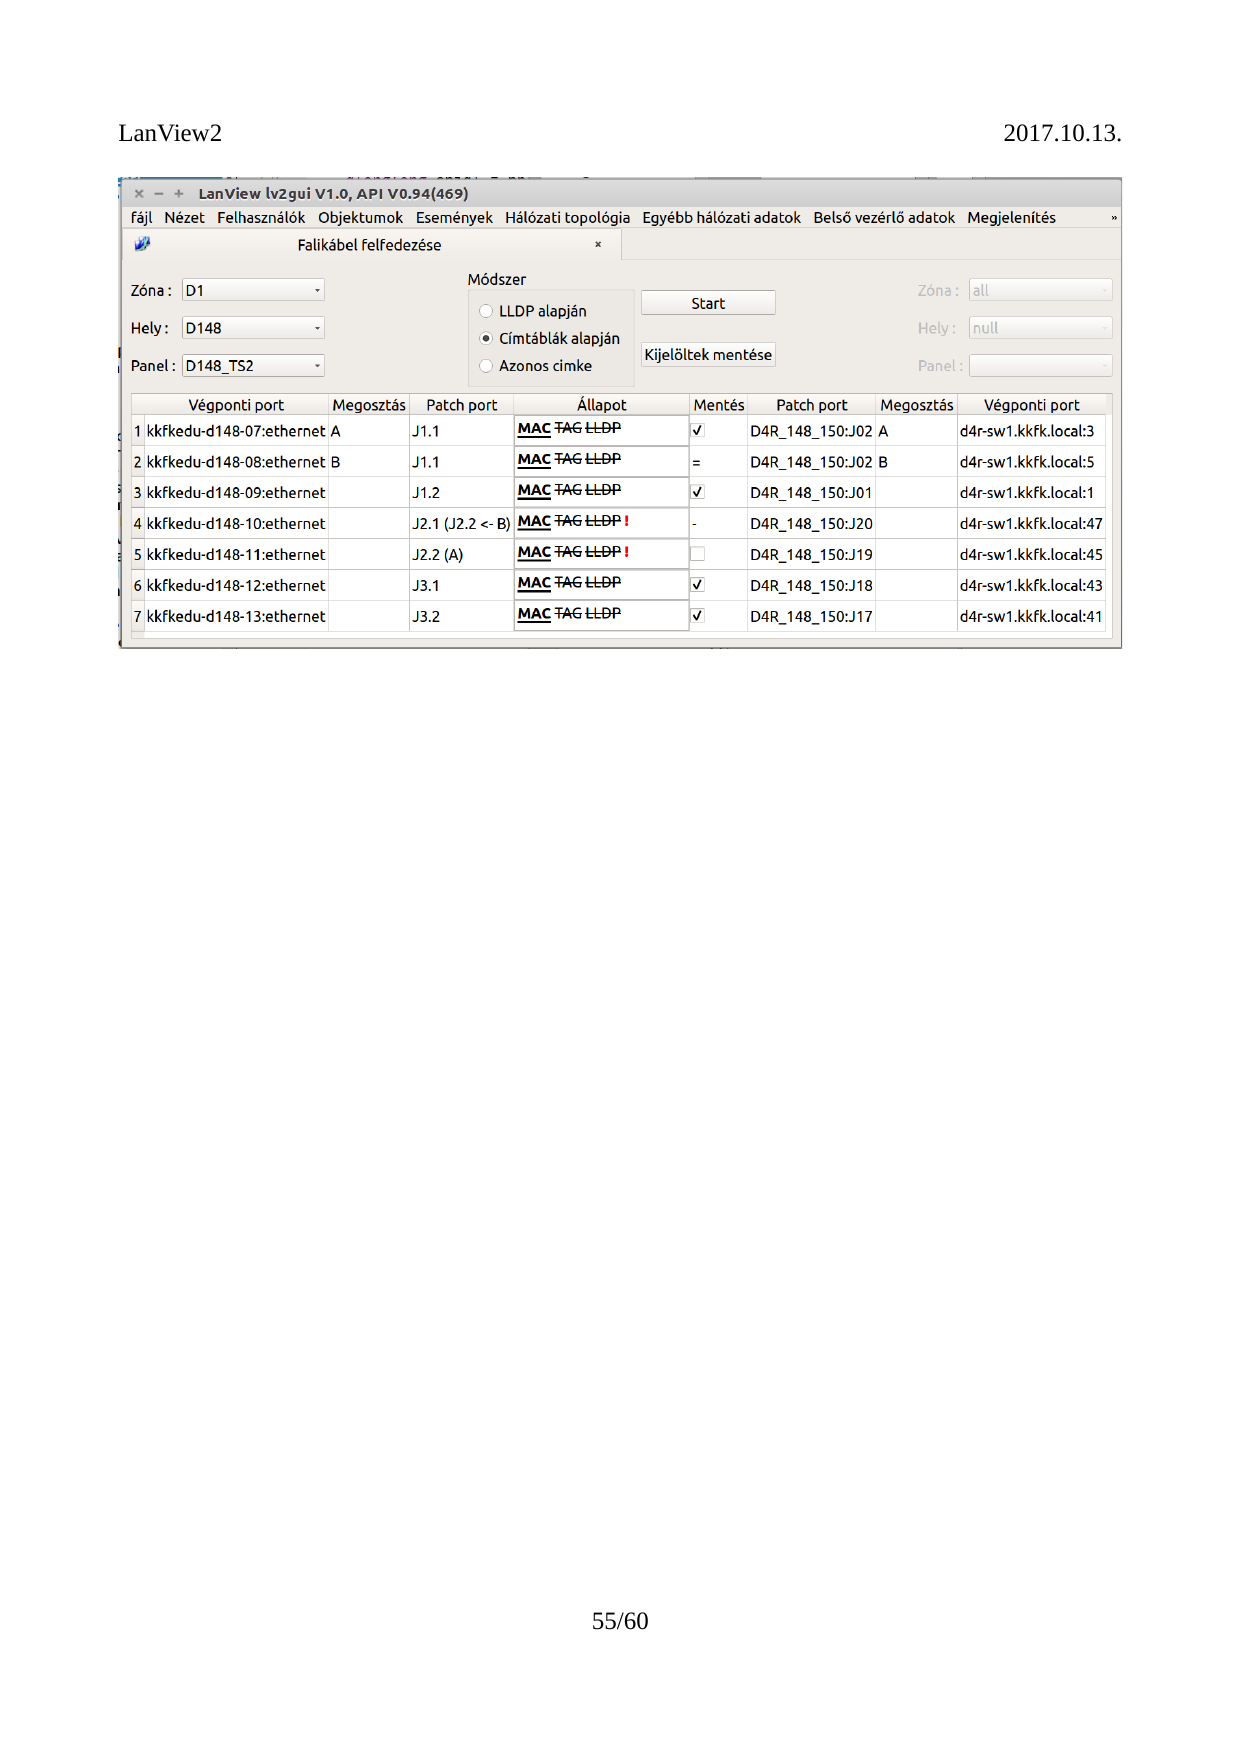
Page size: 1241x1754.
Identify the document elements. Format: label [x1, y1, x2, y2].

picture [118, 177, 1123, 649]
